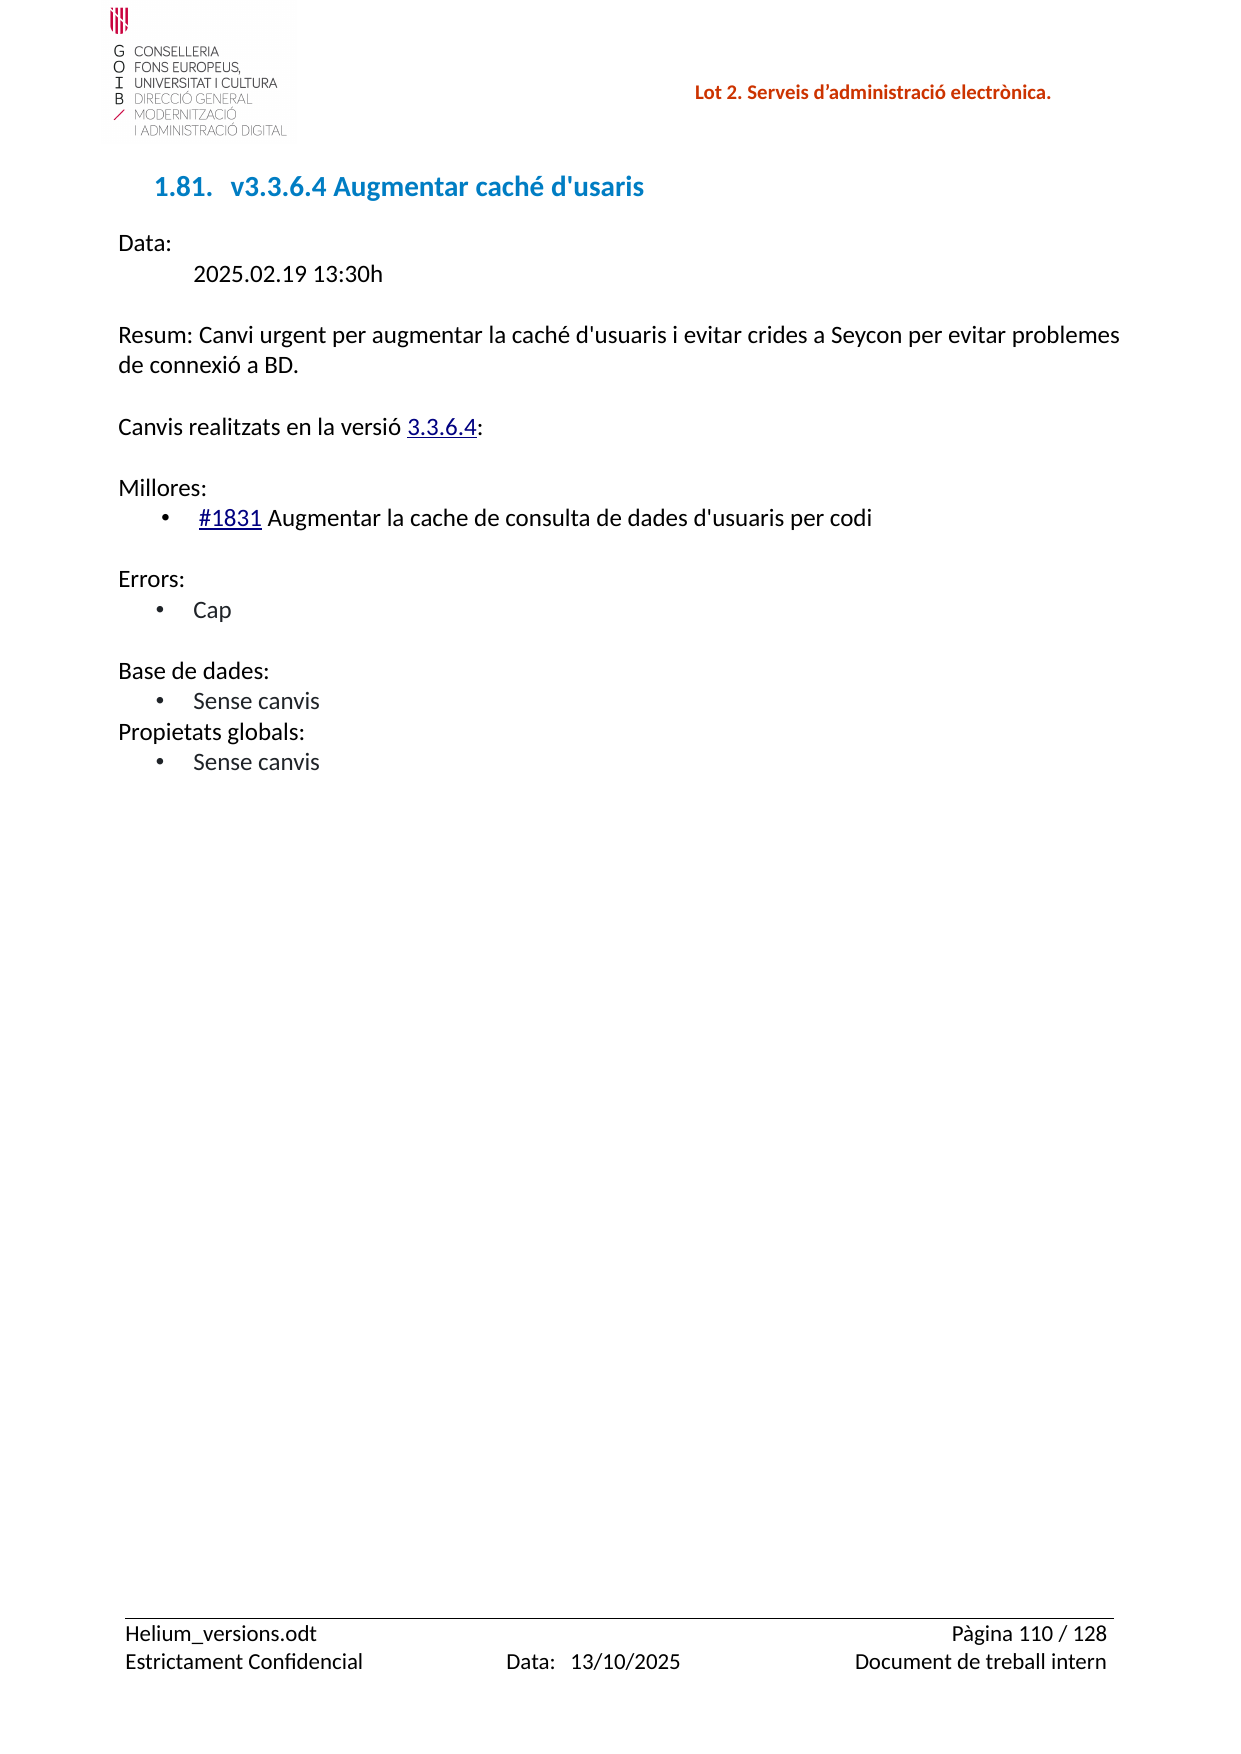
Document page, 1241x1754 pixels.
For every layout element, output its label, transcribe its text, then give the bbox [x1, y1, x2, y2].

list #1831 Augmentar la cache de consulta de dades d'usuaris per codi [161, 502, 1122, 533]
text Resum: Canvi urgent per augmentar la caché d'usuaris i evitar crides a Seycon per evitar problemes de connexió a BD. [118, 319, 1122, 380]
picture [100, 0, 297, 144]
text Base de dades: [118, 655, 1122, 685]
list Sense canvis [156, 746, 1122, 777]
text 2025.02.19 13:30h [118, 258, 1122, 289]
text Propietats globals: [118, 716, 1122, 746]
text Errors: [118, 563, 1122, 594]
text Millores: [118, 472, 1122, 502]
text Canvis realitzats en la versió 3.3.6.4: [118, 411, 1122, 441]
subtitle v3.3.6.4 Augmentar caché d'usaris [153, 168, 1122, 204]
list Sense canvis [156, 685, 1122, 716]
list Cap [156, 594, 1122, 624]
text Data: [118, 228, 1122, 258]
